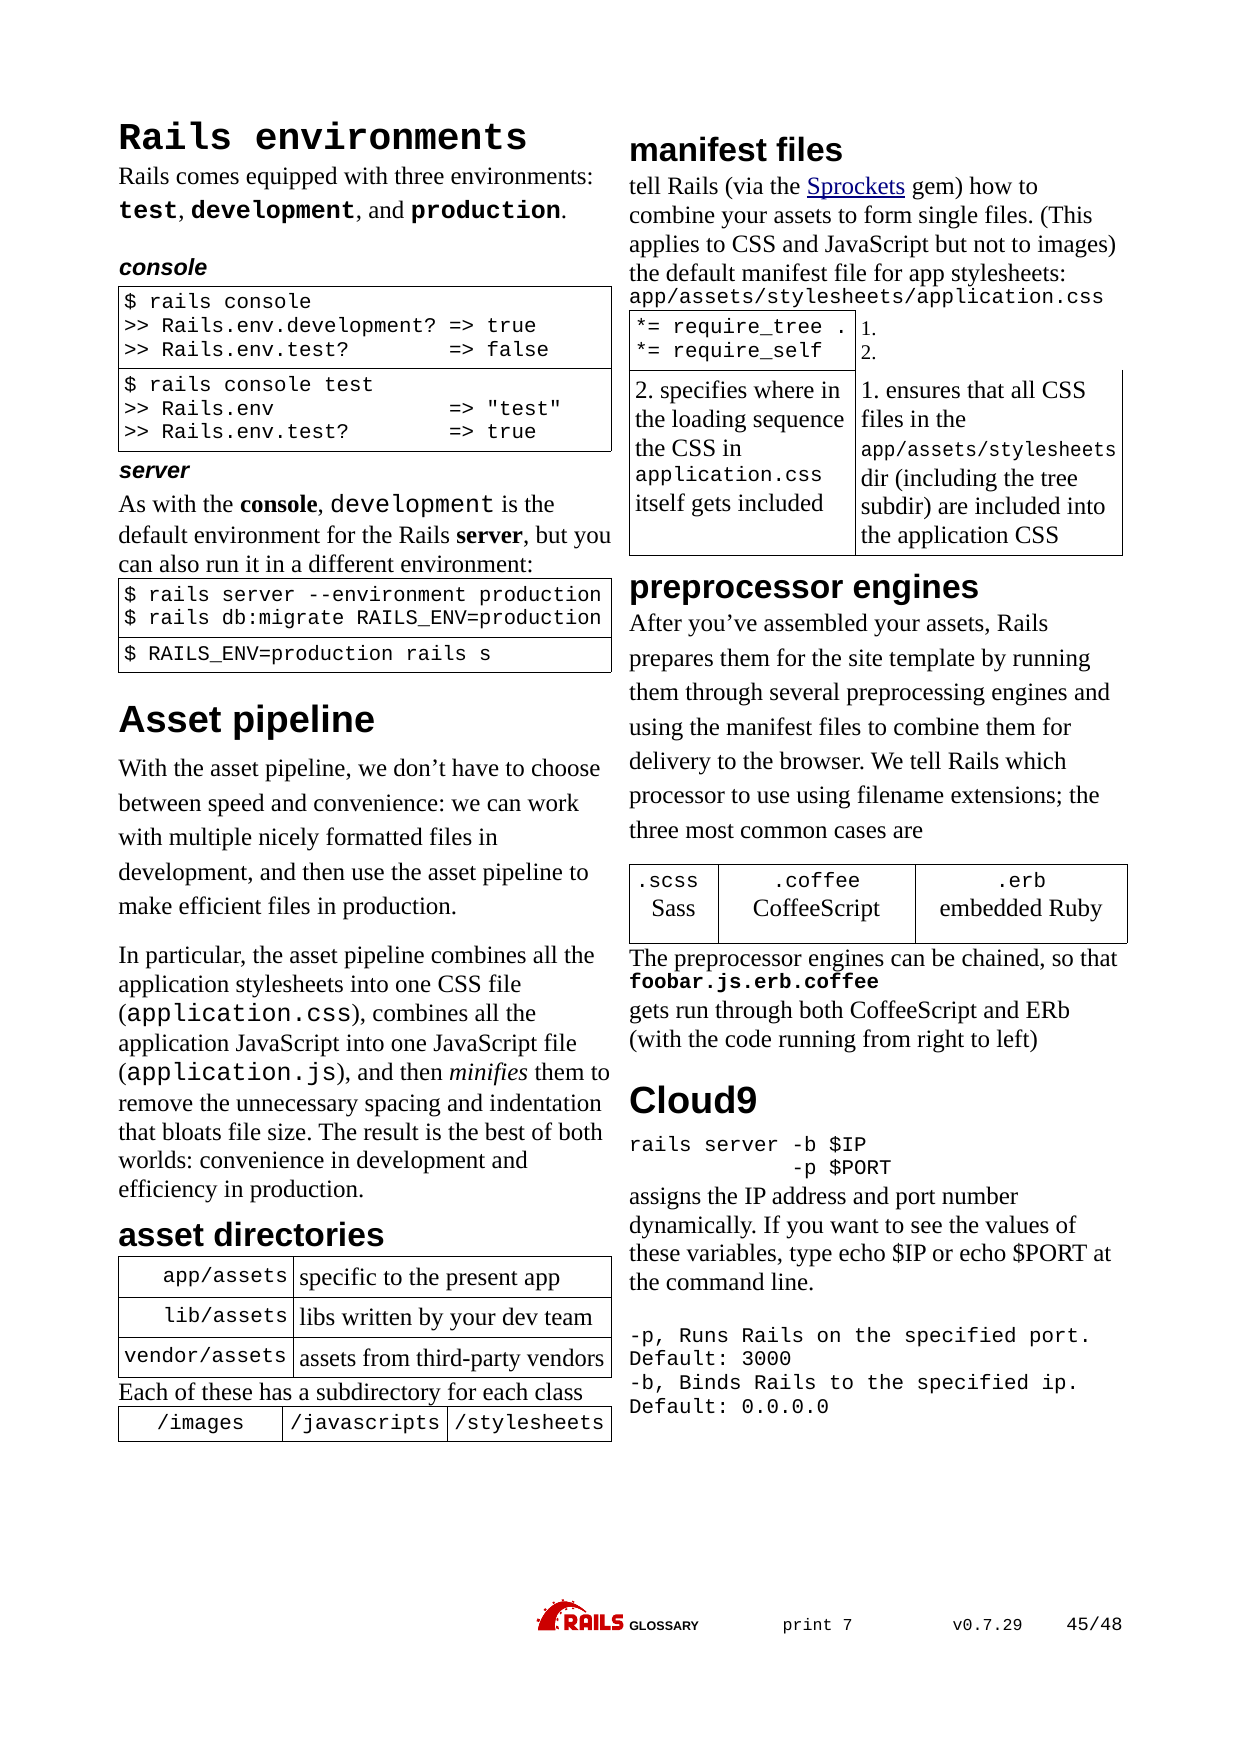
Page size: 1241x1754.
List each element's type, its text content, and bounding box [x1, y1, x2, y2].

text tell Rails (via the Sprockets gem) how to combine your assets to form single files. (This applies to CSS and JavaScript but not to images) [629, 171, 1122, 258]
text gets run through both CoffeeScript and ERb (with the code running from right to left) [629, 995, 1122, 1053]
text In particular, the asset pipeline combines all the application stylesheets into one CSS file (application.css), combines all the application JavaScript into one JavaScript file (application.js), and then minifies them to remove the unnecessary spacing and indentation that bloats file size. The result is the best of both worlds: convenience in development and efficiency in production. [118, 940, 611, 1203]
text The preprocessor engines can be chained, so that [629, 944, 1122, 971]
subtitle Cloud9 [629, 1078, 1122, 1121]
text After you’ve assembled your assets, Rails prepares them for the site template by running them through several preprocessing engines and using the manifest files to combine them for delivery to the browser. We tell Rails which processor to use using filename extensions; the three most common cases are [629, 608, 1122, 844]
table_cell vendor/assets [119, 1338, 293, 1377]
table_header .coffee CoffeeScript [719, 865, 915, 943]
table_cell $ rails console test >> Rails.env => "test" >> Rails.env.test? => true [119, 369, 611, 451]
text Rails comes equipped with three environments: test, development, and production. [118, 161, 611, 226]
subtitle preprocessor engines [629, 567, 1122, 605]
text assigns the IP address and port number dynamically. If you want to see the values of these variables, type echo $IP or echo $PORT at the command line. [629, 1181, 1122, 1296]
text rails server -b $IP [629, 1134, 1122, 1157]
table_cell lib/assets [119, 1298, 293, 1337]
subtitle Asset pipeline [118, 697, 611, 741]
table_header 1. 2. [856, 310, 1122, 370]
subtitle manifest files [629, 130, 1122, 168]
text foobar.js.erb.coffee [629, 971, 1122, 995]
text -p, Runs Rails on the specified port. Default: 3000 -b, Binds Rails to the specified ip. Default: 0.0.0.0 [629, 1325, 1122, 1419]
subtitle Rails environments [118, 118, 611, 161]
table_header .scss Sass [630, 865, 718, 943]
text the default manifest file for app stylesheets: [629, 258, 1122, 286]
table_header app/assets [119, 1257, 293, 1297]
subtitle asset directories [118, 1215, 611, 1253]
text -p $PORT [629, 1157, 1122, 1181]
table_header .erb embedded Ruby [916, 865, 1127, 943]
table_header /javascripts [283, 1407, 447, 1441]
table_cell 1. ensures that all CSS files in the app/assets/stylesheets dir (including the tree subdir) are included into the application CSS [856, 370, 1122, 555]
text app/assets/stylesheets/application.css [629, 286, 1122, 310]
table_header specific to the present app [294, 1257, 611, 1297]
table_header *= require_tree . *= require_self [630, 311, 855, 370]
table_cell libs written by your dev team [294, 1298, 611, 1337]
text With the asset pipeline, we don’t have to choose between speed and convenience: we can work with multiple nicely formatted files in development, and then use the asset pipeline to make efficient files in production. [118, 753, 611, 920]
table_header /images [119, 1407, 282, 1441]
table_header $ rails server --environment production $ rails db:migrate RAILS_ENV=production [119, 579, 611, 637]
table_cell 2. specifies where in the loading sequence the CSS in application.css itself gets included [630, 371, 855, 555]
text As with the console, development is the default environment for the Rails server, but you can also run it in a different environment: [118, 489, 611, 578]
subtitle console [119, 253, 611, 280]
subtitle server [119, 457, 611, 483]
table_cell assets from third-party vendors [294, 1338, 611, 1377]
table_header /stylesheets [448, 1407, 611, 1441]
table_cell $ RAILS_ENV=production rails s [119, 638, 611, 672]
table_header $ rails console >> Rails.env.development? => true >> Rails.env.test? => false [119, 287, 611, 368]
text Each of these has a subdirectory for each class [118, 1378, 611, 1406]
